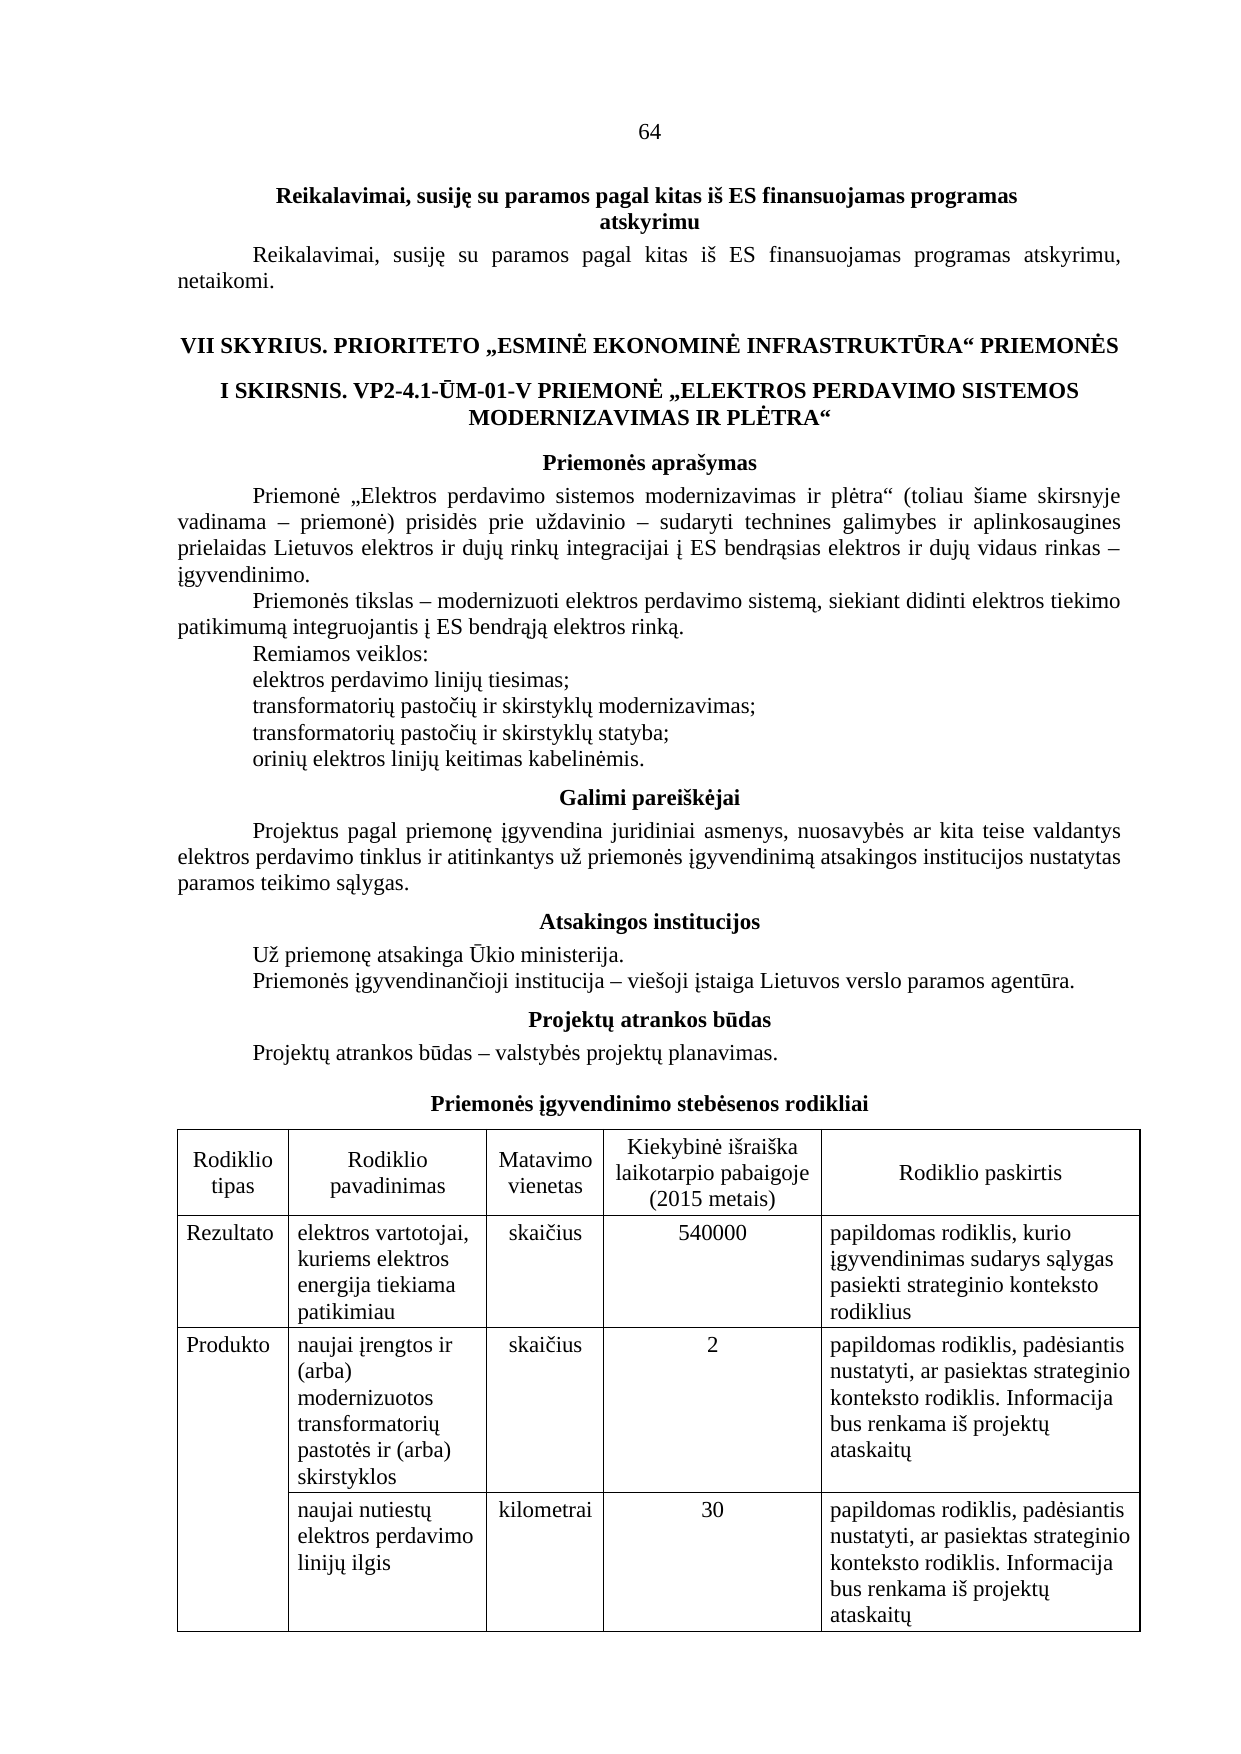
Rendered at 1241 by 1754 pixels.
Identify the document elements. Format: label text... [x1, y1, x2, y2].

table_cell skaičius [487, 1328, 603, 1492]
table_cell 540000 [604, 1216, 821, 1327]
table_cell kilometrai [487, 1493, 603, 1631]
text elektros perdavimo linijų tiesimas; [177, 666, 1122, 692]
table_header Kiekybinė išraiška laikotarpio pabaigoje (2015 metais) [604, 1130, 821, 1215]
text Galimi pareiškėjai [177, 784, 1122, 810]
text Už priemonę atsakinga Ūkio ministerija. [177, 941, 1122, 967]
table_header Matavimo vienetas [487, 1130, 603, 1215]
text Atsakingos institucijos [177, 908, 1122, 934]
text Priemonės aprašymas [177, 449, 1122, 475]
text Reikalavimai, susiję su paramos pagal kitas iš ES finansuojamas programas atskyrimu [177, 156, 1122, 235]
text Reikalavimai, susiję su paramos pagal kitas iš ES finansuojamas programas atskyrimu, netaikomi. [177, 241, 1122, 294]
table_header Rodiklio tipas [178, 1130, 288, 1215]
table_cell Rezultato [178, 1216, 288, 1327]
text Remiamos veiklos: [177, 640, 1122, 666]
table_cell naujai nutiestų elektros perdavimo linijų ilgis [289, 1493, 486, 1631]
text Priemonės tikslas – modernizuoti elektros perdavimo sistemą, siekiant didinti elektros tiekimo patikimumą integruojantis į ES bendrąją elektros rinką. [177, 587, 1122, 640]
table_cell papildomas rodiklis, padėsiantis nustatyti, ar pasiektas strateginio konteksto rodiklis. Informacija bus renkama iš projektų ataskaitų [822, 1493, 1139, 1631]
text Projektus pagal priemonę įgyvendina juridiniai asmenys, nuosavybės ar kita teise valdantys elektros perdavimo tinklus ir atitinkantys už priemonės įgyvendinimą atsakingos institucijos nustatytas paramos teikimo sąlygas. [177, 817, 1122, 896]
table_cell 30 [604, 1493, 821, 1631]
text Priemonė „Elektros perdavimo sistemos modernizavimas ir plėtra“ (toliau šiame skirsnyje vadinama – priemonė) prisidės prie uždavinio – sudaryti technines galimybes ir aplinkosaugines prielaidas Lietuvos elektros ir dujų rinkų integracijai į ES bendrąsias elektros ir dujų vidaus rinkas – įgyvendinimo. [177, 482, 1122, 587]
text Priemonės įgyvendinančioji institucija – viešoji įstaiga Lietuvos verslo paramos agentūra. [177, 967, 1122, 993]
table_header Rodiklio paskirtis [822, 1130, 1139, 1215]
table_cell naujai įrengtos ir (arba) modernizuotos transformatorių pastotės ir (arba) skirstyklos [289, 1328, 486, 1492]
subtitle VII SKYRIUS. PRIORITETO „ESMINĖ EKONOMINĖ INFRASTRUKTŪRA“ PRIEMONĖS [177, 332, 1122, 359]
table_cell papildomas rodiklis, kurio įgyvendinimas sudarys sąlygas pasiekti strateginio konteksto rodiklius [822, 1216, 1139, 1327]
table_cell Produkto [178, 1328, 288, 1631]
table_header Rodiklio pavadinimas [289, 1130, 486, 1215]
text transformatorių pastočių ir skirstyklų modernizavimas; [177, 692, 1122, 719]
text orinių elektros linijų keitimas kabelinėmis. [177, 745, 1122, 772]
table_cell elektros vartotojai, kuriems elektros energija tiekiama patikimiau [289, 1216, 486, 1327]
text Priemonės įgyvendinimo stebėsenos rodikliai [177, 1090, 1122, 1116]
subtitle I SKIRSNIS. VP2-4.1-ŪM-01-V PRIEMONĖ „Elektros perdavimo sistemos modernizavimas ir plėtra“ [177, 378, 1122, 430]
table_cell 2 [604, 1328, 821, 1492]
text Projektų atrankos būdas – valstybės projektų planavimas. [177, 1039, 1122, 1065]
table_cell papildomas rodiklis, padėsiantis nustatyti, ar pasiektas strateginio konteksto rodiklis. Informacija bus renkama iš projektų ataskaitų [822, 1328, 1139, 1492]
table_cell skaičius [487, 1216, 603, 1327]
text Projektų atrankos būdas [177, 1006, 1122, 1032]
text transformatorių pastočių ir skirstyklų statyba; [177, 719, 1122, 745]
